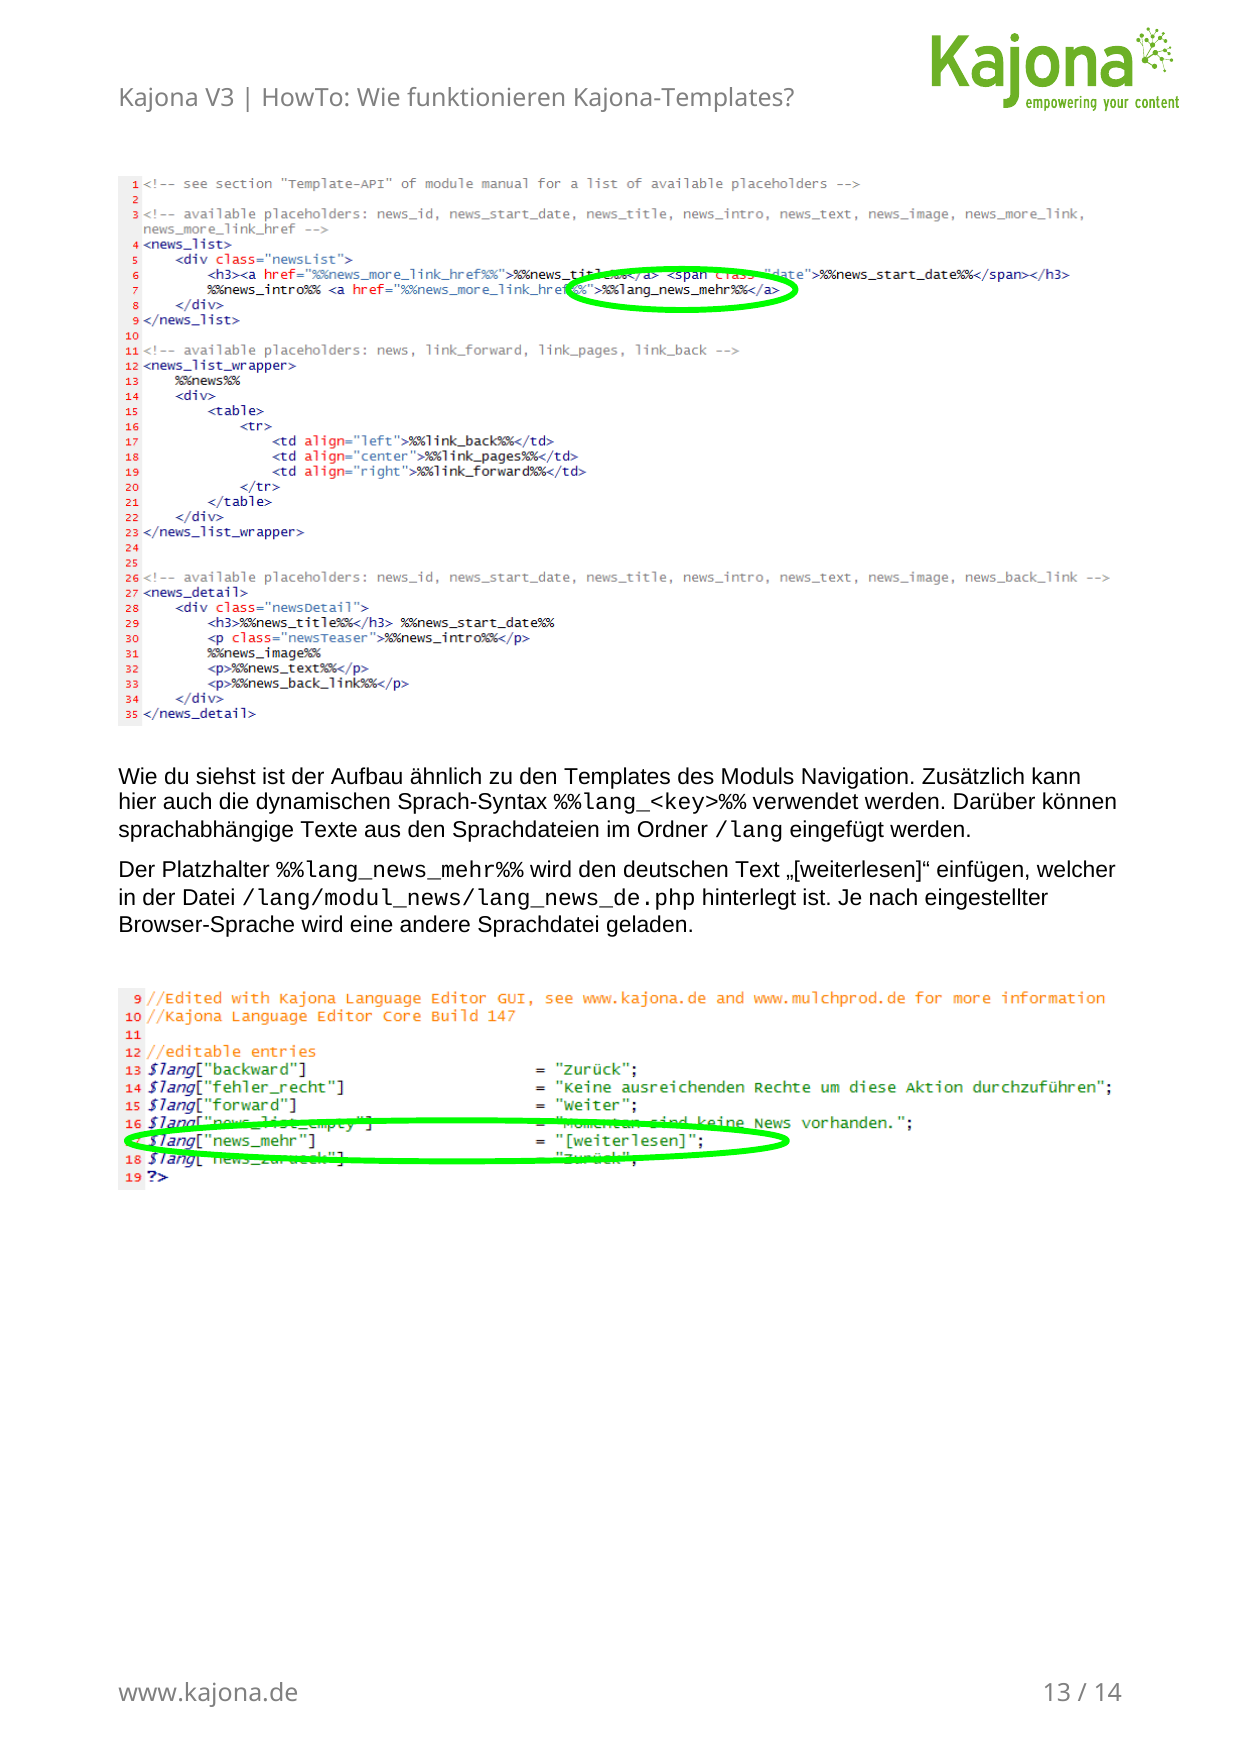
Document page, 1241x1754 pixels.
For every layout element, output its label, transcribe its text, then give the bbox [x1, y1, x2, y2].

picture [118, 988, 1122, 1190]
text Wie du siehst ist der Aufbau ähnlich zu den Templates des Moduls Navigation. Zusätzlich kann hier auch die dynamischen Sprach-Syntax %%lang_<key>%% verwendet werden. Darüber können sprachabhängige Texte aus den Sprachdateien im Ordner /lang eingefügt werden. [118, 763, 1122, 844]
text Der Platzhalter %%lang_news_mehr%% wird den deutschen Text „[weiterlesen]“ einfügen, welcher in der Datei /lang/modul_news/lang_news_de.php hinterlegt ist. Je nach eingestellter Browser-Sprache wird eine andere Sprachdatei geladen. [118, 857, 1122, 937]
picture [118, 176, 1122, 726]
